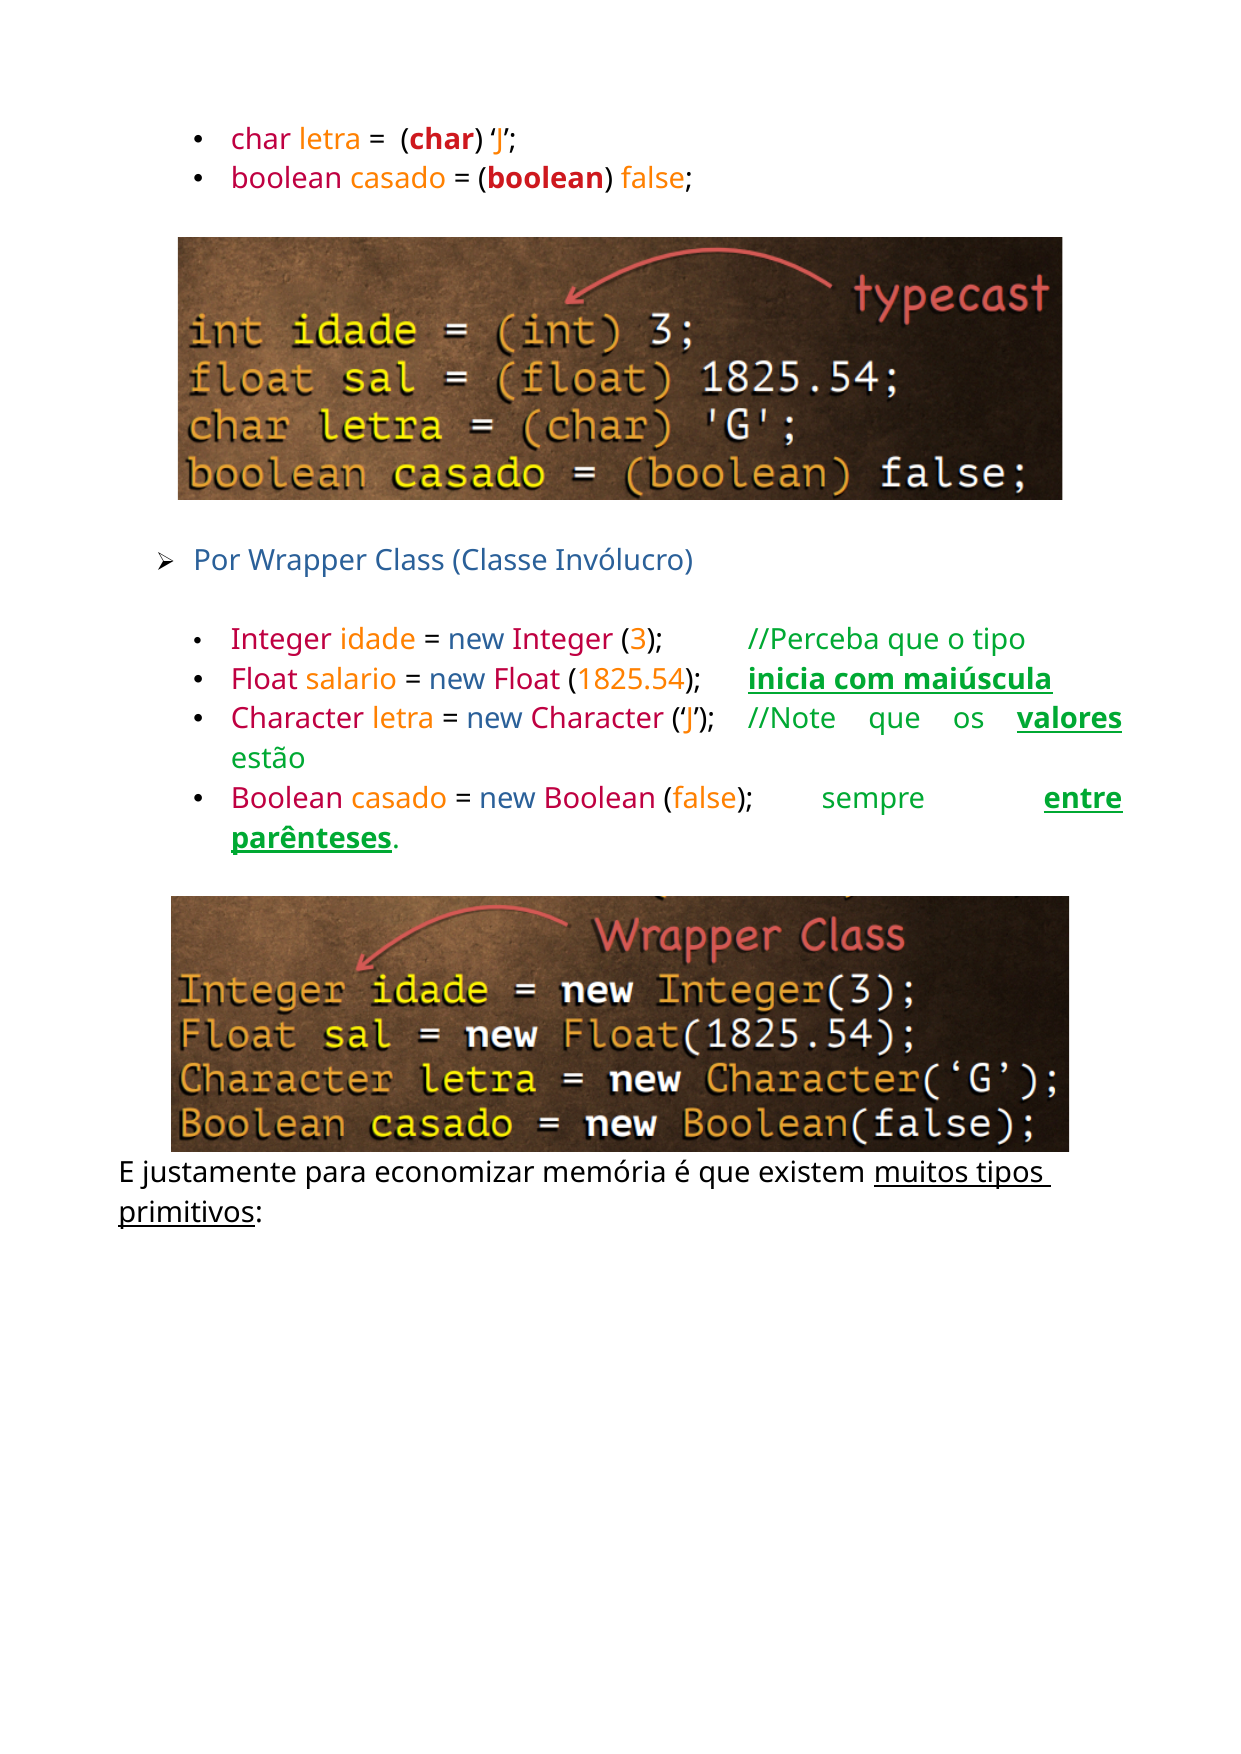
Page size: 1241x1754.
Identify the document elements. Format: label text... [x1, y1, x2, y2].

list boolean casado = (boolean) false; [193, 158, 1122, 197]
list Integer idade = new Integer (3); //Perceba que o tipo [193, 618, 1122, 658]
picture [171, 896, 1070, 1152]
list char letra = (char) ‘J’; [193, 118, 1122, 158]
list Por Wrapper Class (Classe Invólucro) [156, 539, 1122, 579]
list Boolean casado = new Boolean (false); sempre entre parênteses. [193, 777, 1122, 857]
picture [177, 237, 1063, 500]
list Float salario = new Float (1825.54); inicia com maiúscula [193, 658, 1122, 698]
list Character letra = new Character (‘J’); //Note que os valores estão [193, 698, 1122, 777]
text E justamente para economizar memória é que existem muitos tipos primitivos: [118, 1101, 1169, 1231]
